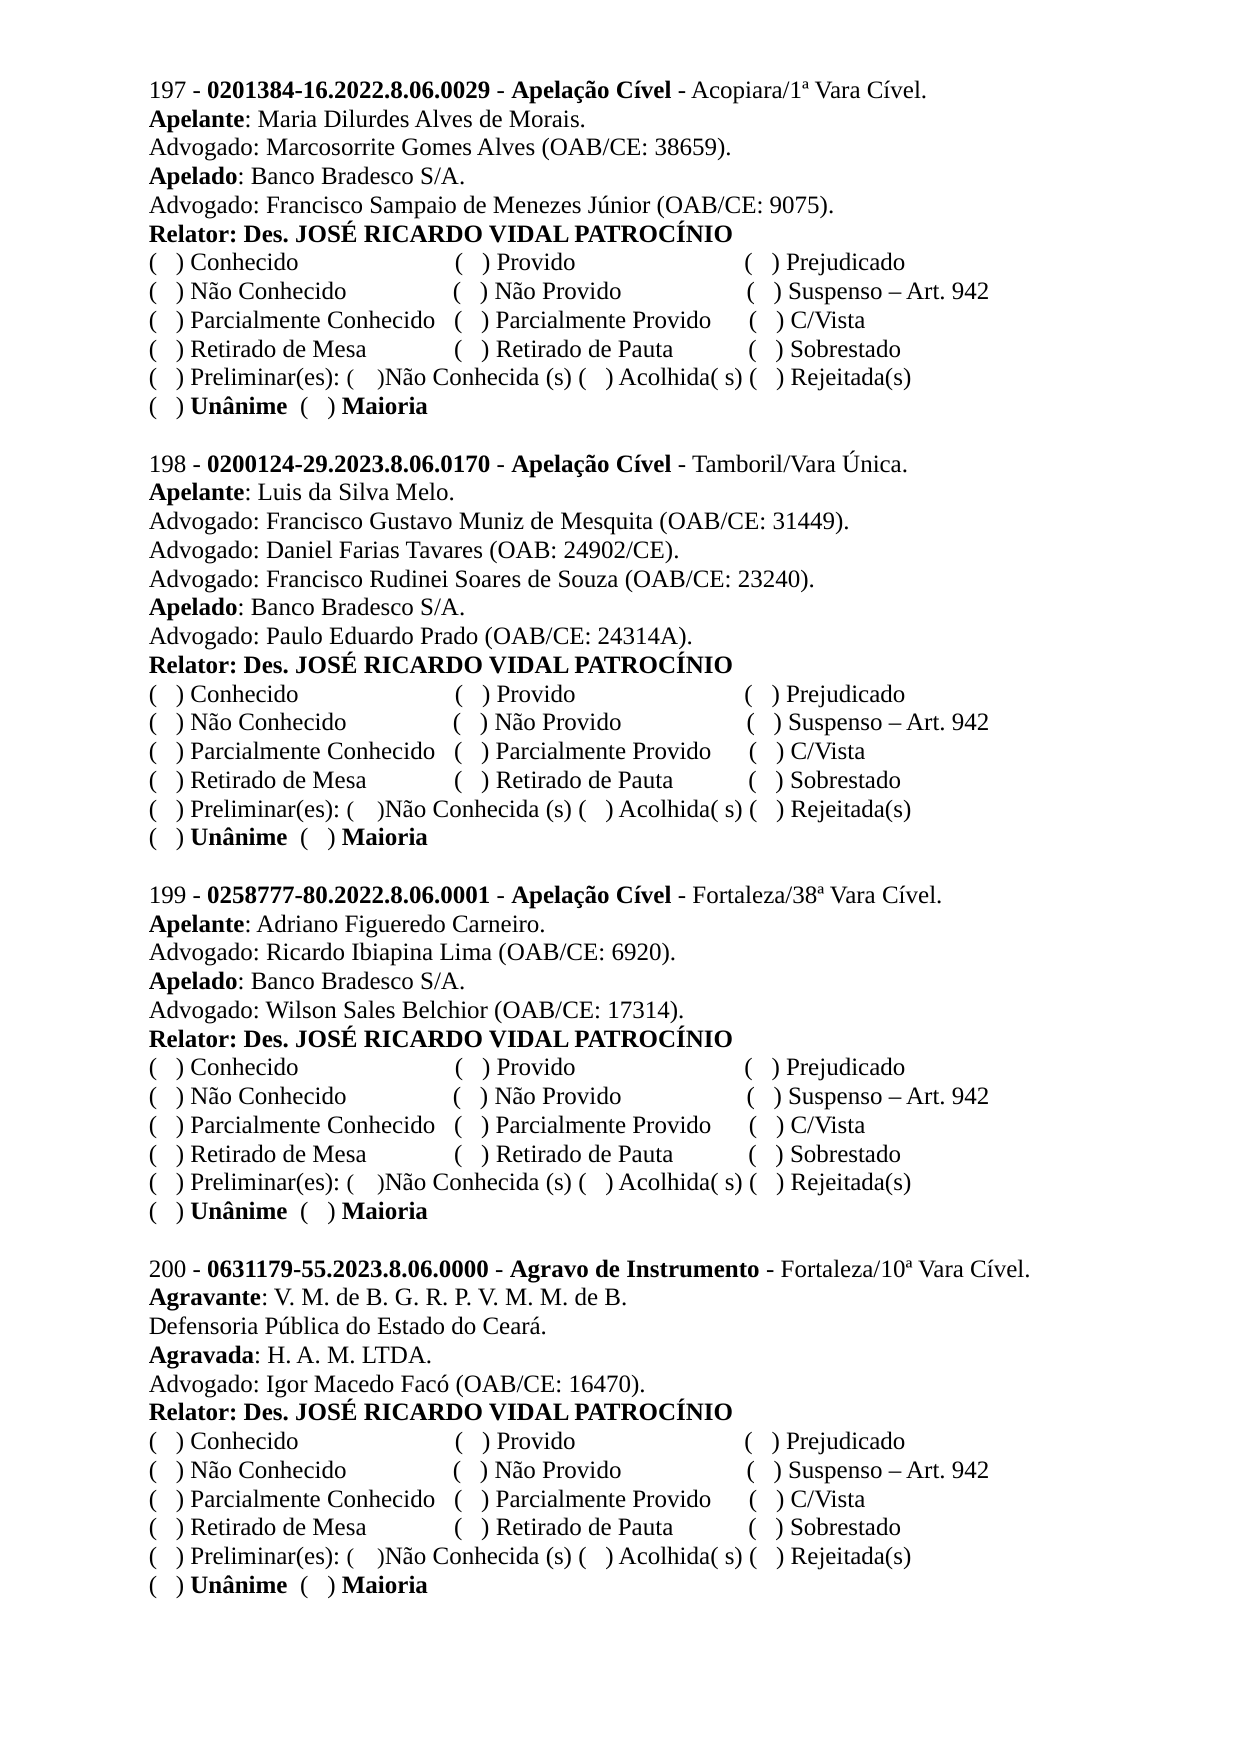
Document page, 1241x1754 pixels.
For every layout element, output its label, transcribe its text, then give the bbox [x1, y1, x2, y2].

text ( ) Preliminar(es): ( )Não Conhecida (s) ( ) Acolhida( s) ( ) Rejeitada(s) [148, 1167, 1158, 1196]
text Advogado: Ricardo Ibiapina Lima (OAB/CE: 6920). [148, 937, 1141, 966]
text Apelado: Banco Bradesco S/A. [148, 161, 1141, 190]
text Advogado: Francisco Sampaio de Menezes Júnior (OAB/CE: 9075). [148, 190, 1141, 219]
text ( ) Retirado de Mesa ( ) Retirado de Pauta ( ) Sobrestado [148, 1139, 1158, 1167]
text ( ) Conhecido ( ) Provido ( ) Prejudicado [148, 1052, 1141, 1081]
text Advogado: Igor Macedo Facó (OAB/CE: 16470). [148, 1369, 1141, 1397]
text Relator: Des. JOSÉ RICARDO VIDAL PATROCÍNIO [148, 1024, 1141, 1052]
text ( ) Não Conhecido ( ) Não Provido ( ) Suspenso – Art. 942 [148, 276, 1158, 305]
text Advogado: Francisco Rudinei Soares de Souza (OAB/CE: 23240). [148, 564, 1141, 592]
text Agravada: H. A. M. LTDA. [148, 1340, 1141, 1369]
text ( ) Unânime ( ) Maioria [148, 1196, 1158, 1225]
text ( ) Preliminar(es): ( )Não Conhecida (s) ( ) Acolhida( s) ( ) Rejeitada(s) [148, 362, 1158, 391]
text Advogado: Francisco Gustavo Muniz de Mesquita (OAB/CE: 31449). [148, 506, 1141, 535]
text ( ) Conhecido ( ) Provido ( ) Prejudicado [148, 247, 1141, 276]
text ( ) Parcialmente Conhecido ( ) Parcialmente Provido ( ) C/Vista [148, 305, 1158, 334]
text Apelado: Banco Bradesco S/A. [148, 966, 1141, 995]
text Advogado: Marcosorrite Gomes Alves (OAB/CE: 38659). [148, 132, 1141, 161]
text ( ) Conhecido ( ) Provido ( ) Prejudicado [148, 679, 1141, 707]
text 197 - 0201384-16.2022.8.06.0029 - Apelação Cível - Acopiara/1ª Vara Cível. [148, 75, 1141, 104]
text ( ) Unânime ( ) Maioria [148, 391, 1158, 420]
text ( ) Não Conhecido ( ) Não Provido ( ) Suspenso – Art. 942 [148, 1455, 1158, 1484]
text ( ) Não Conhecido ( ) Não Provido ( ) Suspenso – Art. 942 [148, 1081, 1158, 1110]
text ( ) Unânime ( ) Maioria [148, 822, 1158, 851]
text ( ) Parcialmente Conhecido ( ) Parcialmente Provido ( ) C/Vista [148, 1110, 1158, 1139]
text ( ) Retirado de Mesa ( ) Retirado de Pauta ( ) Sobrestado [148, 1512, 1158, 1541]
text Apelado: Banco Bradesco S/A. [148, 592, 1141, 621]
text Advogado: Paulo Eduardo Prado (OAB/CE: 24314A). [148, 621, 1141, 650]
text ( ) Retirado de Mesa ( ) Retirado de Pauta ( ) Sobrestado [148, 334, 1158, 362]
text ( ) Parcialmente Conhecido ( ) Parcialmente Provido ( ) C/Vista [148, 1484, 1158, 1512]
text ( ) Parcialmente Conhecido ( ) Parcialmente Provido ( ) C/Vista [148, 736, 1158, 765]
text Apelante: Luis da Silva Melo. [148, 477, 1141, 506]
text Relator: Des. JOSÉ RICARDO VIDAL PATROCÍNIO [148, 1397, 1141, 1426]
text Defensoria Pública do Estado do Ceará. [148, 1311, 1141, 1340]
text ( ) Não Conhecido ( ) Não Provido ( ) Suspenso – Art. 942 [148, 707, 1158, 736]
text Relator: Des. JOSÉ RICARDO VIDAL PATROCÍNIO [148, 650, 1141, 679]
text ( ) Retirado de Mesa ( ) Retirado de Pauta ( ) Sobrestado [148, 765, 1158, 794]
text ( ) Preliminar(es): ( )Não Conhecida (s) ( ) Acolhida( s) ( ) Rejeitada(s) [148, 1541, 1158, 1570]
text Advogado: Daniel Farias Tavares (OAB: 24902/CE). [148, 535, 1141, 564]
text Apelante: Adriano Figueredo Carneiro. [148, 909, 1141, 937]
text ( ) Preliminar(es): ( )Não Conhecida (s) ( ) Acolhida( s) ( ) Rejeitada(s) [148, 794, 1158, 822]
text 198 - 0200124-29.2023.8.06.0170 - Apelação Cível - Tamboril/Vara Única. [148, 449, 1141, 477]
text ( ) Conhecido ( ) Provido ( ) Prejudicado [148, 1426, 1141, 1455]
text Relator: Des. JOSÉ RICARDO VIDAL PATROCÍNIO [148, 219, 1141, 247]
text 200 - 0631179-55.2023.8.06.0000 - Agravo de Instrumento - Fortaleza/10ª Vara Cível. [148, 1254, 1141, 1282]
text 199 - 0258777-80.2022.8.06.0001 - Apelação Cível - Fortaleza/38ª Vara Cível. [148, 880, 1141, 909]
text Agravante: V. M. de B. G. R. P. V. M. M. de B. [148, 1282, 1141, 1311]
text Advogado: Wilson Sales Belchior (OAB/CE: 17314). [148, 995, 1141, 1024]
text Apelante: Maria Dilurdes Alves de Morais. [148, 104, 1141, 132]
text ( ) Unânime ( ) Maioria [148, 1570, 1158, 1599]
